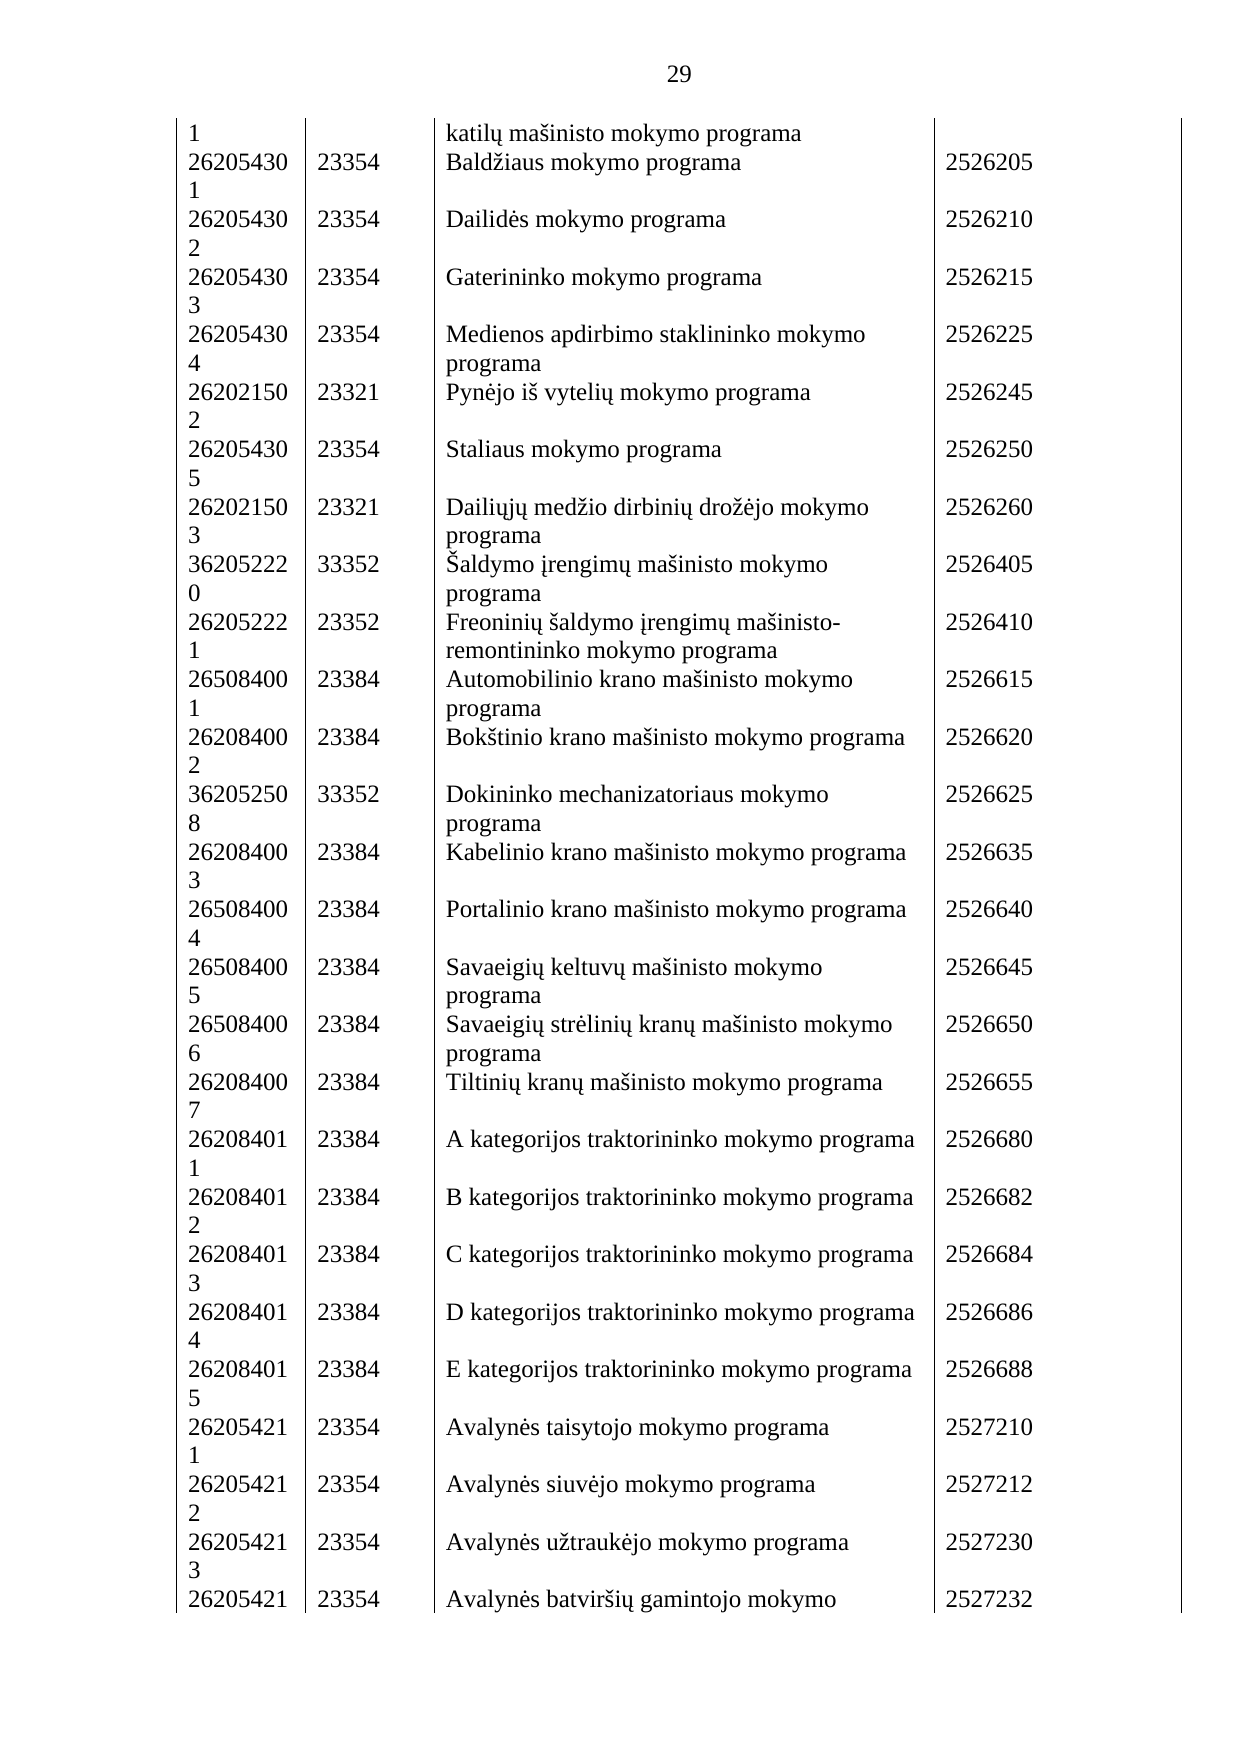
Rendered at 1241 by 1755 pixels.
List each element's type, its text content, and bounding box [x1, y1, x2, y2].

table_cell 23354 [306, 1584, 434, 1613]
table_cell 262054213 [177, 1527, 305, 1584]
table_cell 23354 [306, 1412, 434, 1469]
table_cell 2526245 [935, 377, 1181, 434]
table_cell 2526655 [935, 1067, 1181, 1124]
table_cell 2527230 [935, 1527, 1181, 1584]
table_cell Bokštinio krano mašinisto mokymo programa [435, 722, 934, 779]
table_cell Avalynės batviršių gamintojo mokymo [435, 1584, 934, 1613]
table_cell 23354 [306, 1469, 434, 1527]
table_cell 262084014 [177, 1297, 305, 1354]
table_cell 2526225 [935, 319, 1181, 377]
table_cell 262054303 [177, 262, 305, 319]
table_cell E kategorijos traktorininko mokymo programa [435, 1354, 934, 1412]
table_cell 2526215 [935, 262, 1181, 319]
table_cell 2526405 [935, 549, 1181, 607]
table_cell 2526680 [935, 1124, 1181, 1182]
table_cell 262084007 [177, 1067, 305, 1124]
table_cell 23354 [306, 319, 434, 377]
table_cell 2526635 [935, 837, 1181, 894]
table_cell 262021502 [177, 377, 305, 434]
table_cell 2526410 [935, 607, 1181, 664]
table_cell 265084006 [177, 1009, 305, 1067]
table_cell Šaldymo įrengimų mašinisto mokymo programa [435, 549, 934, 607]
table_cell 265084004 [177, 894, 305, 952]
table_cell 23321 [306, 377, 434, 434]
table_cell 2526688 [935, 1354, 1181, 1412]
table_cell Avalynės taisytojo mokymo programa [435, 1412, 934, 1469]
table_cell D kategorijos traktorininko mokymo programa [435, 1297, 934, 1354]
table_cell 262084013 [177, 1239, 305, 1297]
table_cell 262021503 [177, 492, 305, 549]
table_cell [935, 118, 1181, 147]
table_cell Portalinio krano mašinisto mokymo programa [435, 894, 934, 952]
table_cell 2526210 [935, 204, 1181, 262]
table_cell 23354 [306, 204, 434, 262]
table_cell Gaterininko mokymo programa [435, 262, 934, 319]
table_cell 23354 [306, 1527, 434, 1584]
table_cell 262054301 [177, 147, 305, 204]
table_cell 1 [177, 118, 305, 147]
table_cell Dokininko mechanizatoriaus mokymo programa [435, 779, 934, 837]
table_cell 2527212 [935, 1469, 1181, 1527]
table_cell Freoninių šaldymo įrengimų mašinisto-remontininko mokymo programa [435, 607, 934, 664]
table_cell 262054304 [177, 319, 305, 377]
table_cell 2526615 [935, 664, 1181, 722]
table_cell 262084003 [177, 837, 305, 894]
table_cell Savaeigių keltuvų mašinisto mokymo programa [435, 952, 934, 1009]
table_cell Avalynės siuvėjo mokymo programa [435, 1469, 934, 1527]
table_cell 2526686 [935, 1297, 1181, 1354]
table_cell 262054305 [177, 434, 305, 492]
table_cell 2526625 [935, 779, 1181, 837]
table_cell 23352 [306, 607, 434, 664]
table_cell B kategorijos traktorininko mokymo programa [435, 1182, 934, 1239]
table_cell 33352 [306, 779, 434, 837]
table_cell 262054211 [177, 1412, 305, 1469]
table_cell 362052508 [177, 779, 305, 837]
table_cell 23384 [306, 722, 434, 779]
table_cell Savaeigių strėlinių kranų mašinisto mokymo programa [435, 1009, 934, 1067]
table_cell 23384 [306, 1009, 434, 1067]
table_cell 2526650 [935, 1009, 1181, 1067]
table_cell 23321 [306, 492, 434, 549]
table_cell 2526260 [935, 492, 1181, 549]
table_cell 23384 [306, 837, 434, 894]
table_cell [306, 118, 434, 147]
table_cell Staliaus mokymo programa [435, 434, 934, 492]
table_cell Medienos apdirbimo staklininko mokymo programa [435, 319, 934, 377]
table_cell 23384 [306, 1124, 434, 1182]
table_cell 23354 [306, 434, 434, 492]
table_cell 23384 [306, 1297, 434, 1354]
table_cell 262084015 [177, 1354, 305, 1412]
table_cell 262084012 [177, 1182, 305, 1239]
table_cell Automobilinio krano mašinisto mokymo programa [435, 664, 934, 722]
table_cell 33352 [306, 549, 434, 607]
table_cell 2526682 [935, 1182, 1181, 1239]
table_cell 23354 [306, 147, 434, 204]
table_cell 2526645 [935, 952, 1181, 1009]
table_cell Dailiųjų medžio dirbinių drožėjo mokymo programa [435, 492, 934, 549]
table_cell 2527210 [935, 1412, 1181, 1469]
table_cell 265084001 [177, 664, 305, 722]
table_cell 2527232 [935, 1584, 1181, 1613]
table_cell 265084005 [177, 952, 305, 1009]
table_cell 2526684 [935, 1239, 1181, 1297]
table_cell C kategorijos traktorininko mokymo programa [435, 1239, 934, 1297]
table_cell 262084011 [177, 1124, 305, 1182]
table_cell Avalynės užtraukėjo mokymo programa [435, 1527, 934, 1584]
table_cell A kategorijos traktorininko mokymo programa [435, 1124, 934, 1182]
table_cell 26205421 [177, 1584, 305, 1613]
table_cell Pynėjo iš vytelių mokymo programa [435, 377, 934, 434]
table_cell 23384 [306, 1354, 434, 1412]
table_cell 262052221 [177, 607, 305, 664]
table_cell 23384 [306, 1239, 434, 1297]
table_cell Tiltinių kranų mašinisto mokymo programa [435, 1067, 934, 1124]
table_cell 262054302 [177, 204, 305, 262]
table_cell 262054212 [177, 1469, 305, 1527]
table_cell Dailidės mokymo programa [435, 204, 934, 262]
table_cell 2526640 [935, 894, 1181, 952]
table_cell 23384 [306, 664, 434, 722]
table_cell 23384 [306, 1182, 434, 1239]
table_cell 2526205 [935, 147, 1181, 204]
table_cell Kabelinio krano mašinisto mokymo programa [435, 837, 934, 894]
table_cell 262084002 [177, 722, 305, 779]
table_cell katilų mašinisto mokymo programa [435, 118, 934, 147]
table_cell 23384 [306, 1067, 434, 1124]
table_cell 23354 [306, 262, 434, 319]
table_cell 2526250 [935, 434, 1181, 492]
table_cell 2526620 [935, 722, 1181, 779]
table_cell 23384 [306, 952, 434, 1009]
table_cell 362052220 [177, 549, 305, 607]
table_cell 23384 [306, 894, 434, 952]
table_cell Baldžiaus mokymo programa [435, 147, 934, 204]
